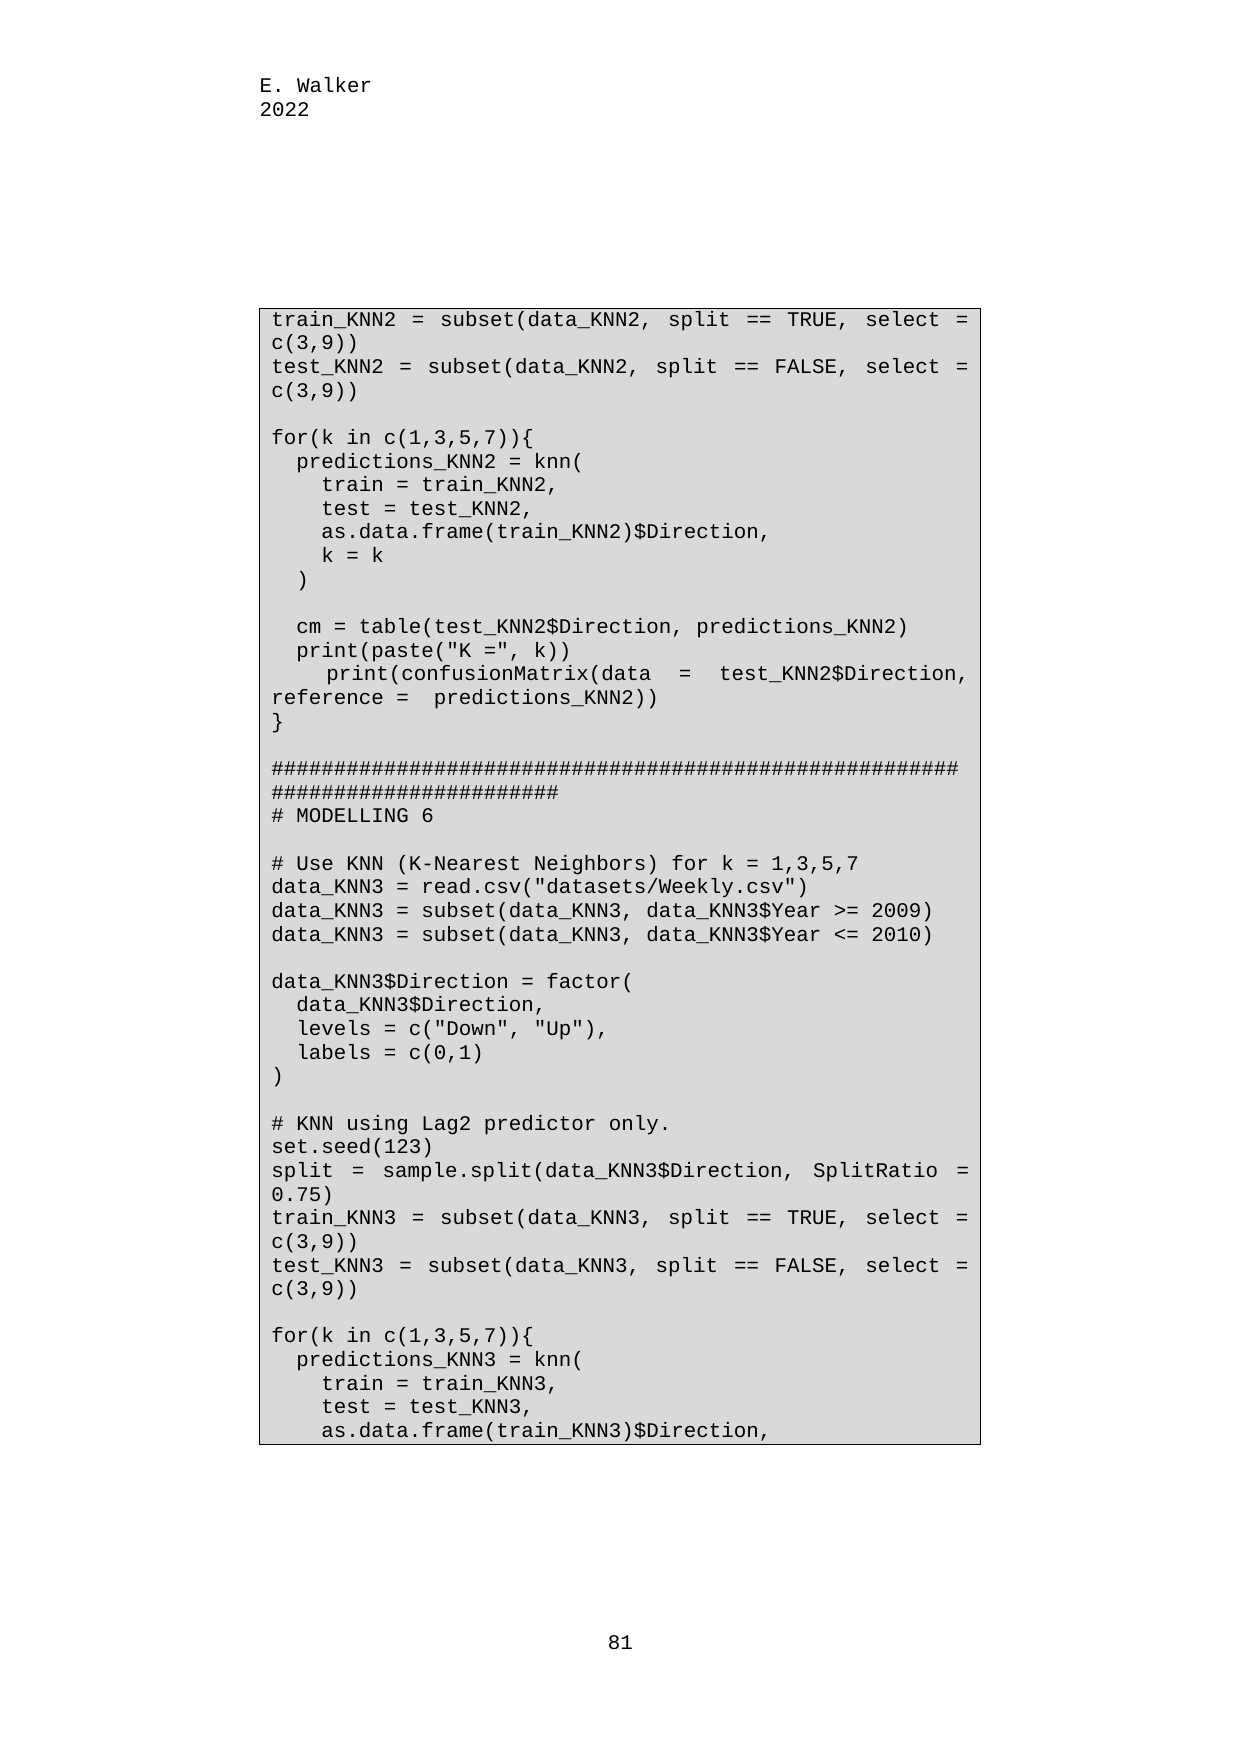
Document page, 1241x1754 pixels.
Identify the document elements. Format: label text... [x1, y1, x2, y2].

table_header train_KNN2 = subset(data_KNN2, split == TRUE, select = c(3,9)) test_KNN2 = subset(data_KNN2, split == FALSE, select = c(3,9)) for(k in c(1,3,5,7)){ predictions_KNN2 = knn( train = train_KNN2, test = test_KNN2, as.data.frame(train_KNN2)$Direction, k = k ) cm = table(test_KNN2$Direction, predictions_KNN2) print(paste("K =", k)) print(confusionMatrix(data = test_KNN2$Direction, reference = predictions_KNN2)) } ############################################################################## # MODELLING 6 # Use KNN (K-Nearest Neighbors) for k = 1,3,5,7 data_KNN3 = read.csv("datasets/Weekly.csv") data_KNN3 = subset(data_KNN3, data_KNN3$Year >= 2009) data_KNN3 = subset(data_KNN3, data_KNN3$Year <= 2010) data_KNN3$Direction = factor( data_KNN3$Direction, levels = c("Down", "Up"), labels = c(0,1) ) # KNN using Lag2 predictor only. set.seed(123) split = sample.split(data_KNN3$Direction, SplitRatio = 0.75) train_KNN3 = subset(data_KNN3, split == TRUE, select = c(3,9)) test_KNN3 = subset(data_KNN3, split == FALSE, select = c(3,9)) for(k in c(1,3,5,7)){ predictions_KNN3 = knn( train = train_KNN3, test = test_KNN3, as.data.frame(train_KNN3)$Direction, [260, 309, 980, 1444]
